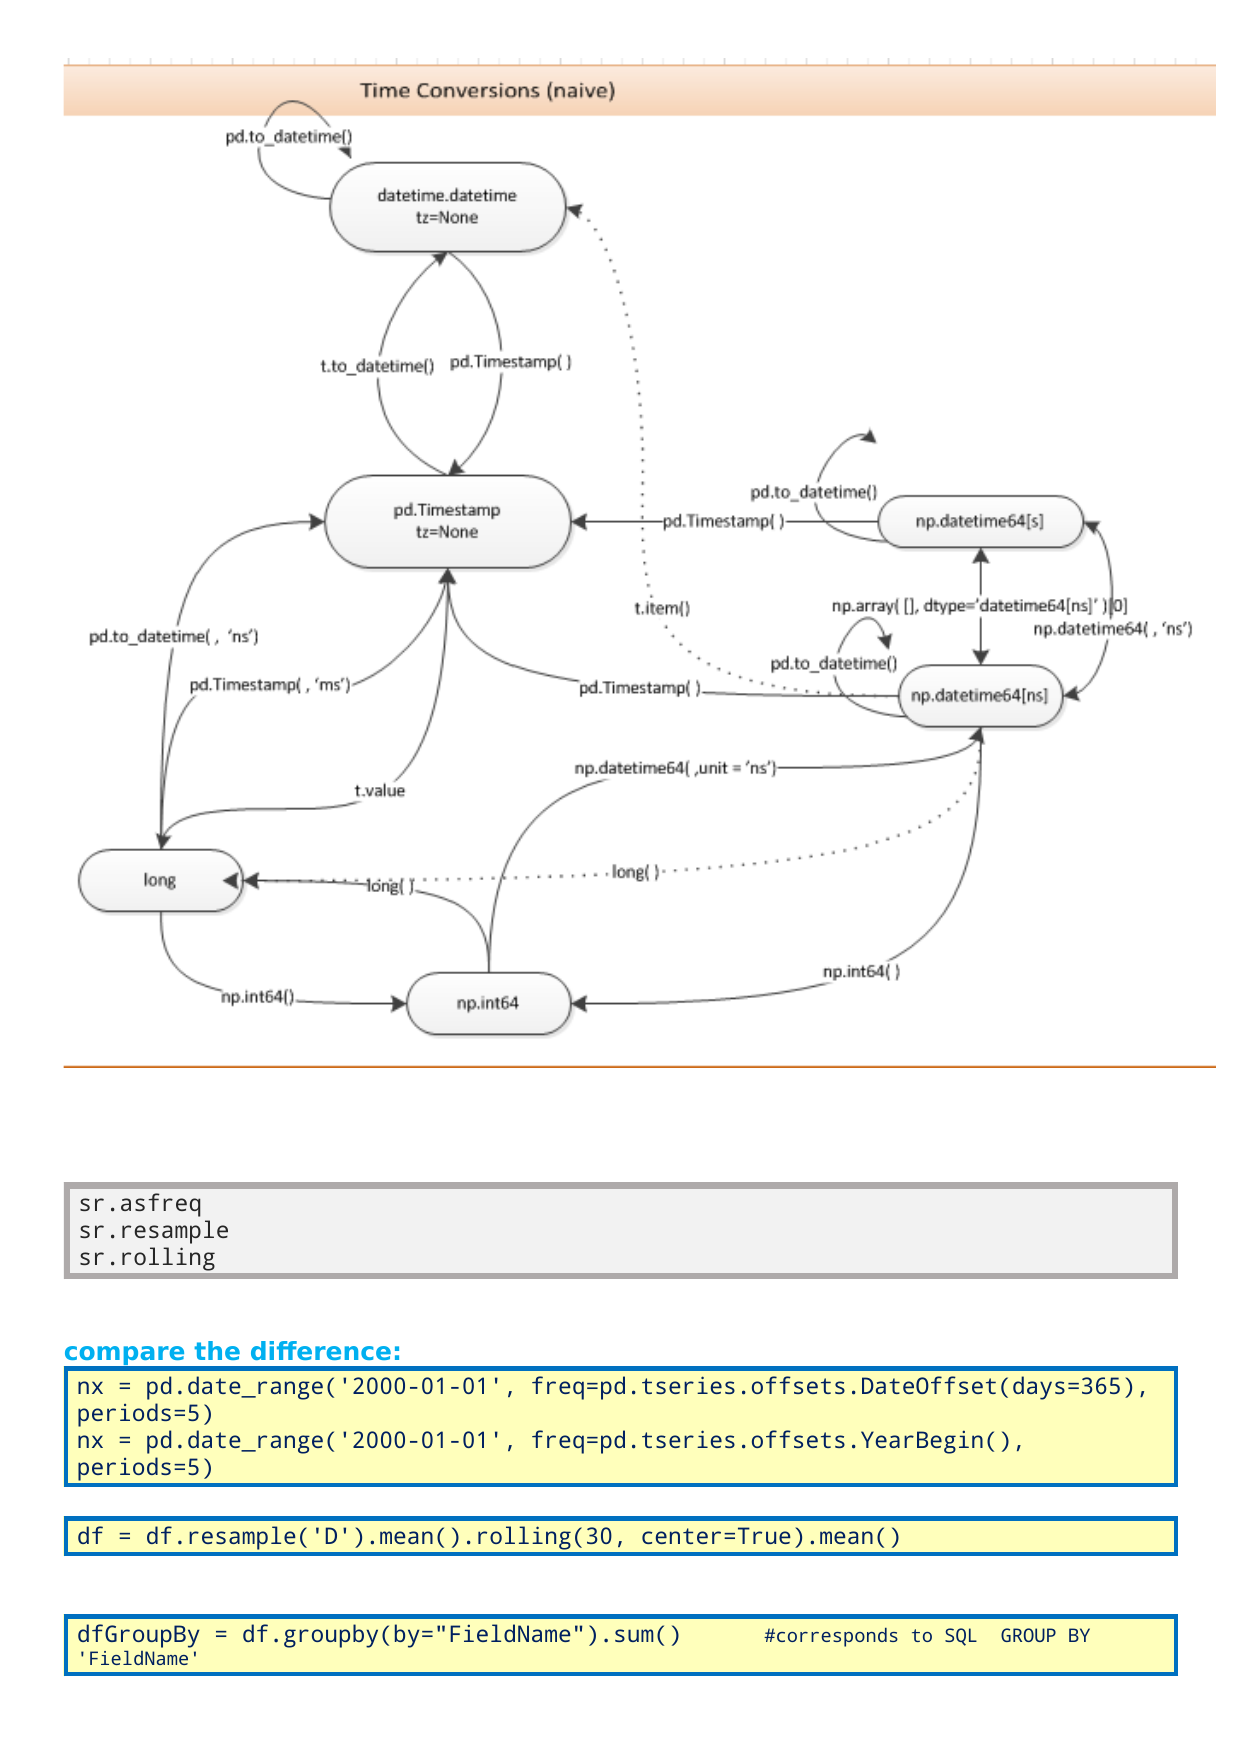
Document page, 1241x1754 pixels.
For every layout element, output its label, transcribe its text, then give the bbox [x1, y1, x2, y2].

text sr.rolling [70, 1236, 1172, 1273]
text sr.resample [70, 1209, 1172, 1236]
text nx = pd.date_range('2000-01-01', freq=pd.tseries.offsets.DateOffset(days=365), periods=5) [68, 1371, 1174, 1420]
text nx = pd.date_range('2000-01-01', freq=pd.tseries.offsets.YearBegin(), periods=5) [68, 1420, 1174, 1483]
text df = df.resample('D').mean().rolling(30, center=True).mean() [68, 1521, 1174, 1552]
text dfGroupBy = df.groupby(by="FieldName").sum() #corresponds to SQL GROUP BY 'FieldName' [68, 1619, 1174, 1672]
text sr.asfreq [70, 1189, 1172, 1209]
picture [63, 58, 1216, 1068]
title compare the difference: [63, 1337, 1178, 1366]
